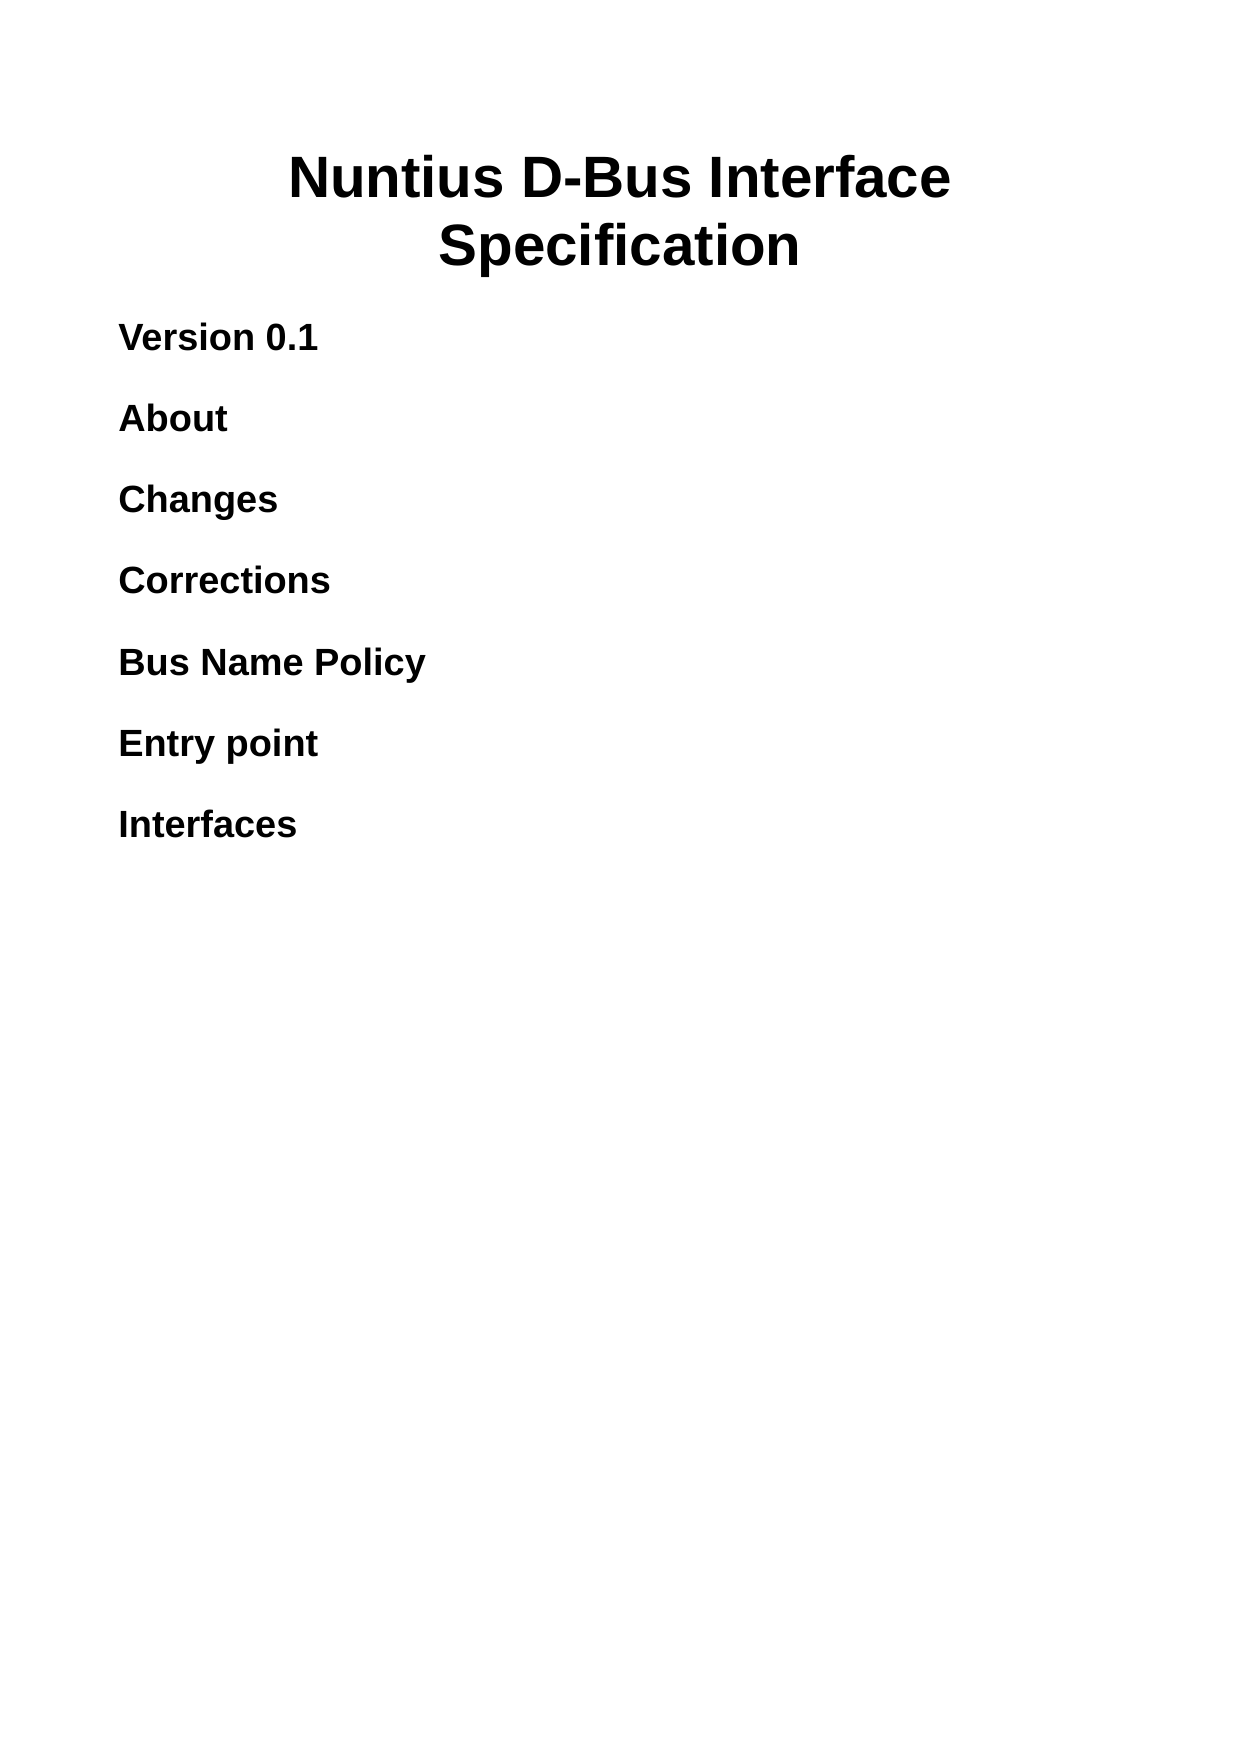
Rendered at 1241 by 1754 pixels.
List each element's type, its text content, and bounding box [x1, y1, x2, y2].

subtitle Bus Name Policy [118, 639, 1122, 683]
subtitle Version 0.1 [118, 315, 1122, 358]
subtitle Interfaces [118, 802, 1122, 845]
subtitle Corrections [118, 558, 1122, 602]
subtitle Changes [118, 477, 1122, 521]
subtitle About [118, 396, 1122, 439]
title Nuntius D-Bus Interface Specification [118, 143, 1122, 277]
subtitle Entry point [118, 721, 1122, 764]
